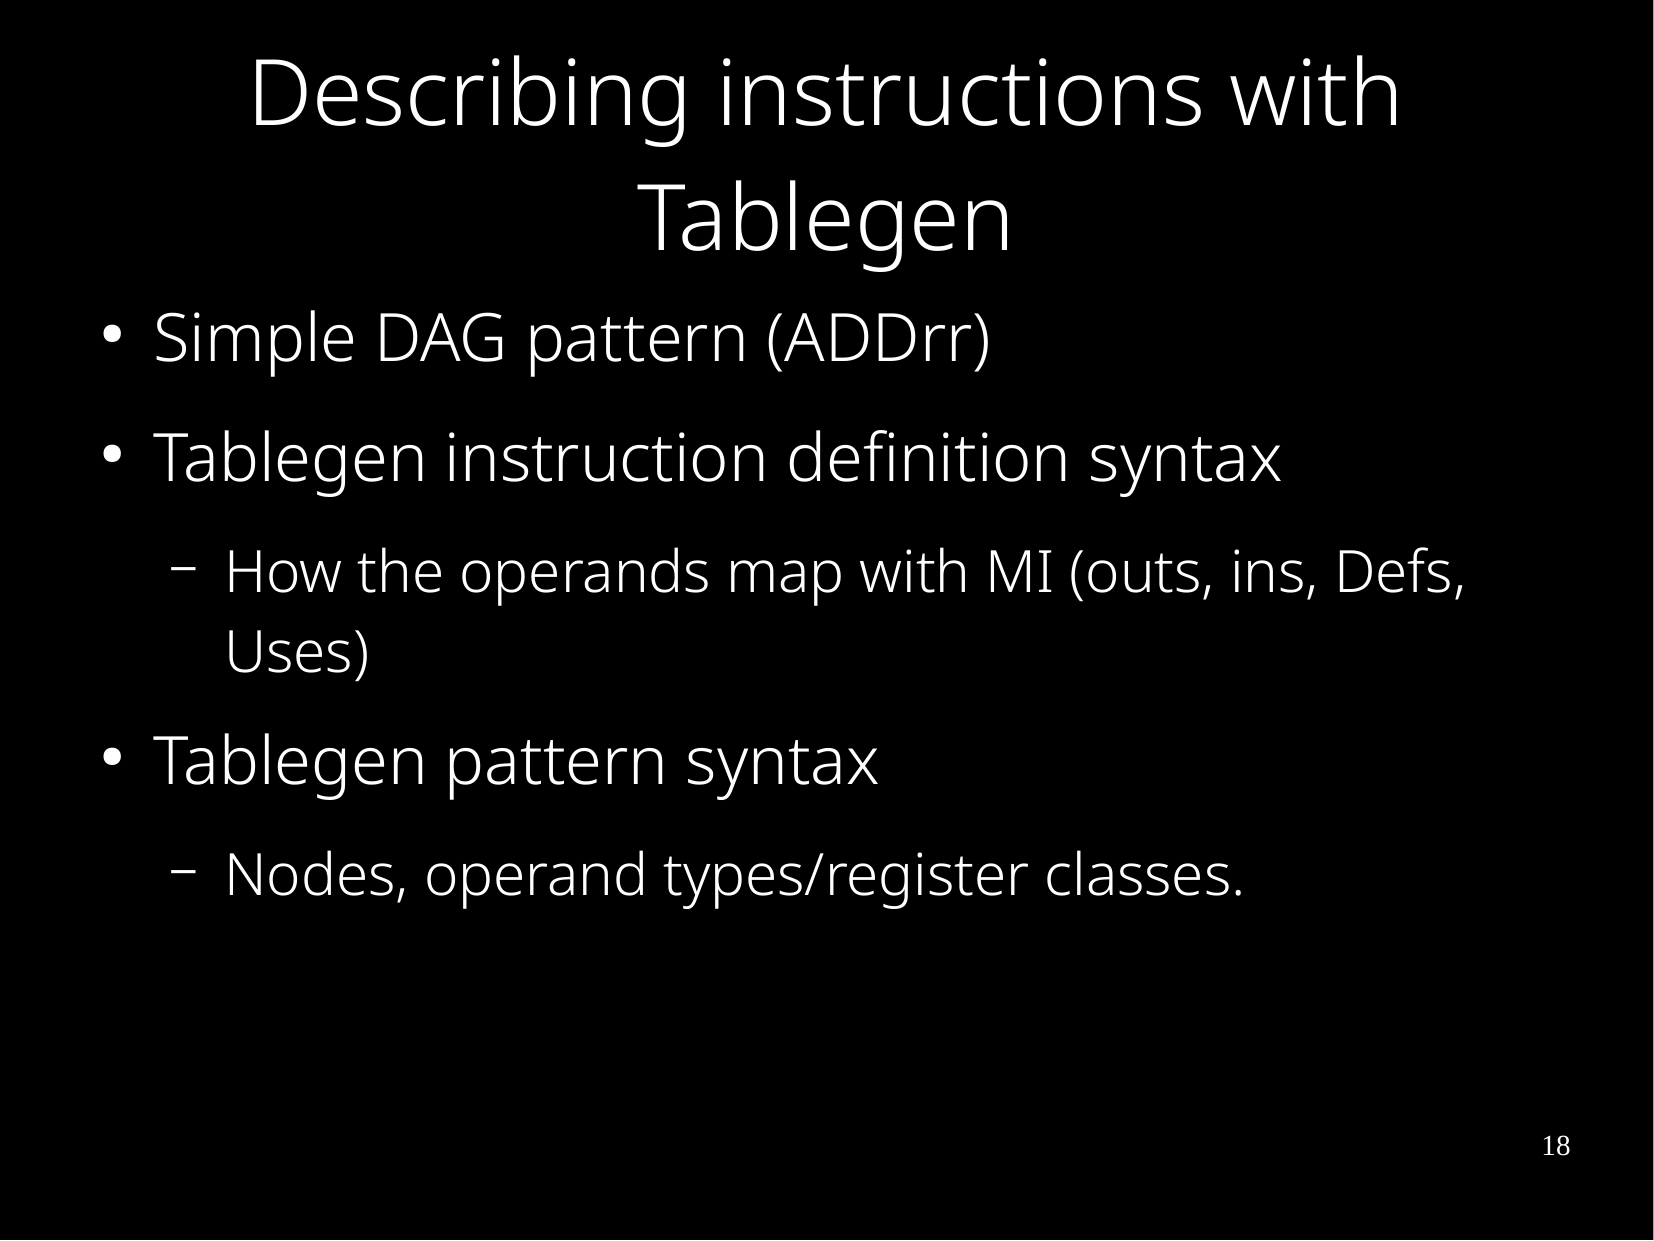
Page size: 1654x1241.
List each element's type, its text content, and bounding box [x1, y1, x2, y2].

list Simple DAG pattern (ADDrr) Tablegen instruction definition syntax How the operands map with MI (outs, ins, Defs, Uses) Tablegen pattern syntax Nodes, operand types/register classes. [82, 290, 1571, 1010]
title Describing instructions with Tablegen [82, 49, 1571, 257]
